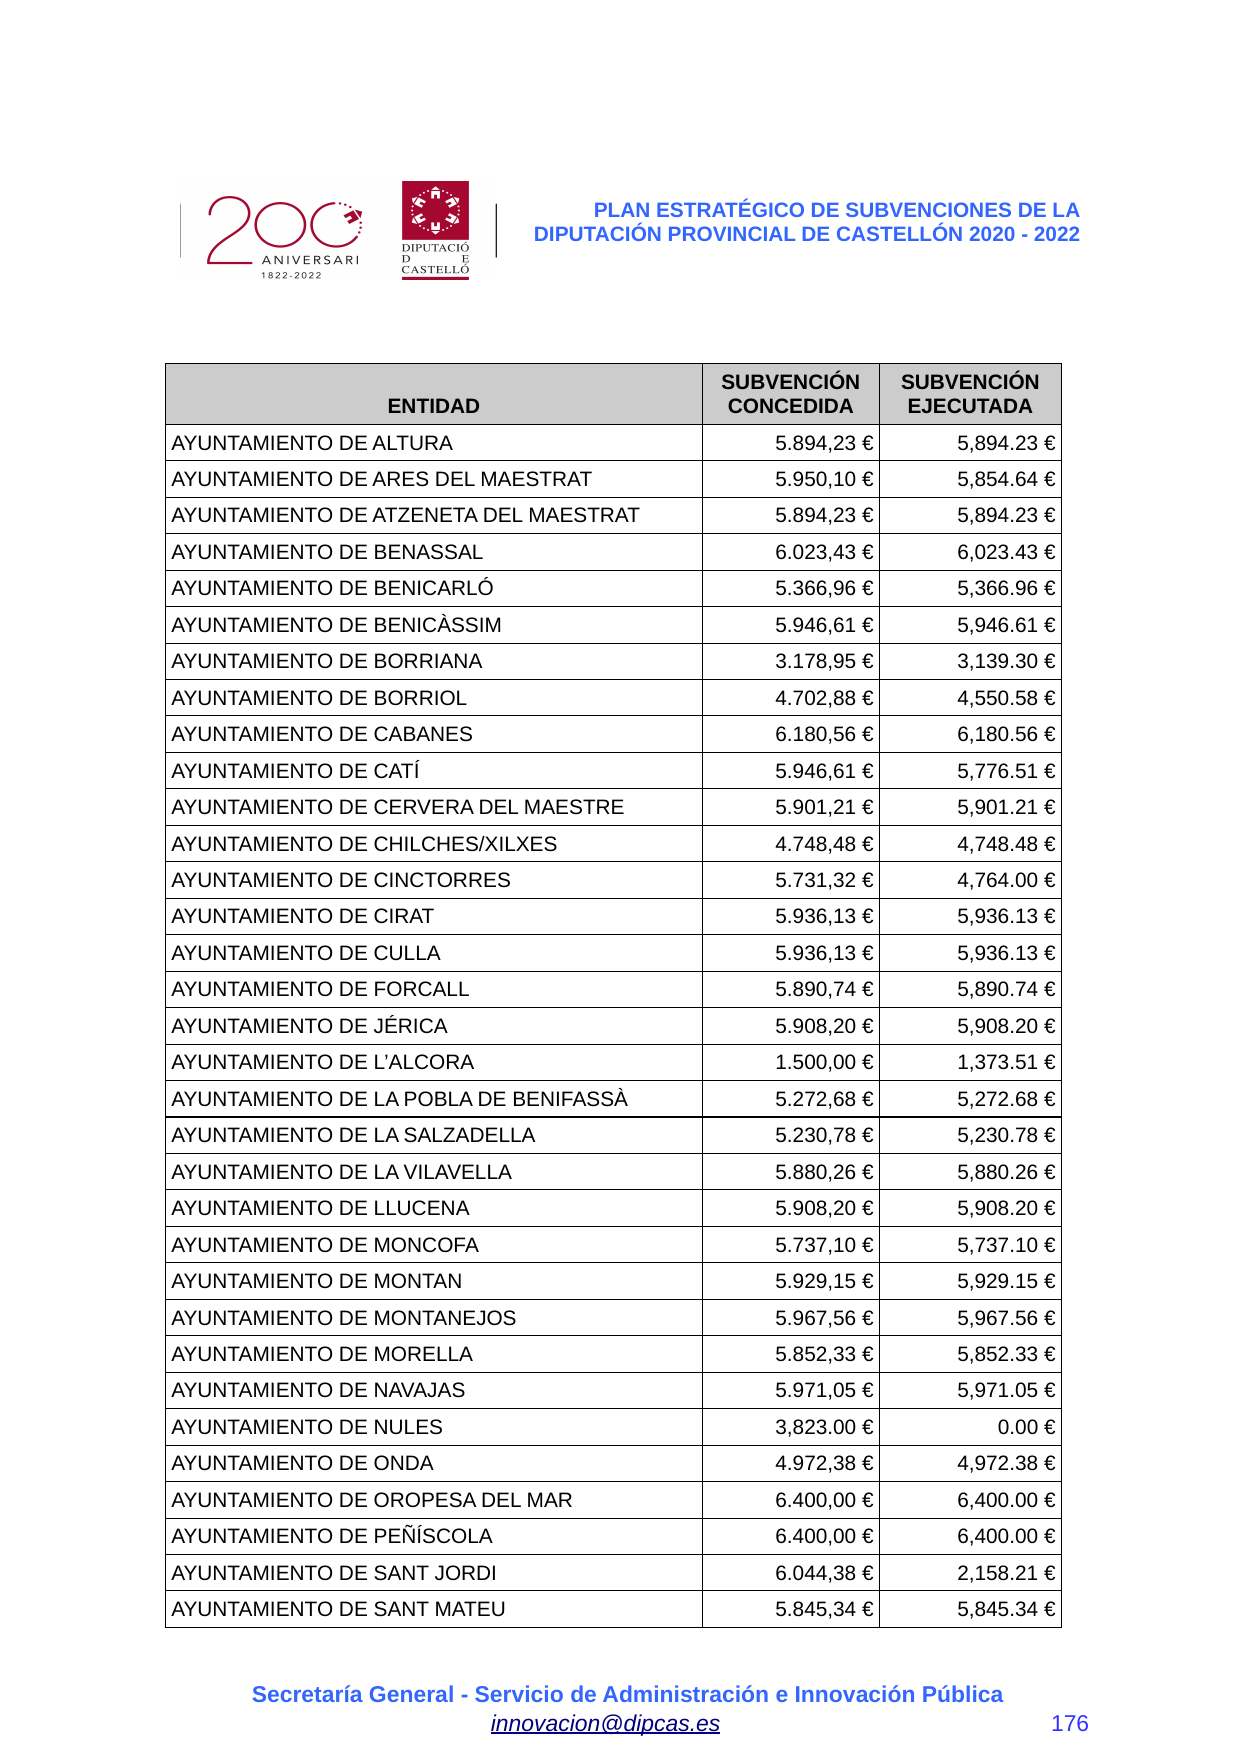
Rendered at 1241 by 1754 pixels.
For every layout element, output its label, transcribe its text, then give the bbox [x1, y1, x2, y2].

table_cell 5.894,23 € [703, 498, 879, 533]
table_cell 3.178,95 € [703, 644, 879, 679]
table_cell 5.880,26 € [703, 1154, 879, 1189]
table_cell 5.845,34 € [880, 1591, 1061, 1627]
table_cell 5.852,33 € [880, 1336, 1061, 1372]
table_cell 6.400,00 € [703, 1482, 879, 1517]
table_cell 5.901,21 € [880, 789, 1061, 825]
table_cell 5.936,13 € [880, 899, 1061, 934]
table_cell 5.854,64 € [880, 461, 1061, 497]
table_cell AYUNTAMIENTO DE CIRAT [166, 899, 702, 934]
table_cell 5.946,61 € [880, 607, 1061, 642]
table_cell 4.972,38 € [703, 1446, 879, 1481]
table_cell AYUNTAMIENTO DE ALTURA [166, 425, 702, 460]
table_cell 5.880,26 € [880, 1154, 1061, 1189]
table_cell 5.936,13 € [703, 935, 879, 971]
table_cell AYUNTAMIENTO DE BENICÀSSIM [166, 607, 702, 642]
table_cell 4.972,38 € [880, 1446, 1061, 1481]
table_cell 6.400,00 € [880, 1482, 1061, 1517]
table_cell 6.044,38 € [703, 1555, 879, 1590]
table_cell 5.936,13 € [880, 935, 1061, 971]
table_cell AYUNTAMIENTO DE MONTANEJOS [166, 1300, 702, 1335]
table_cell AYUNTAMIENTO DE NAVAJAS [166, 1373, 702, 1408]
table_cell 5.894,23 € [880, 425, 1061, 460]
table_cell AYUNTAMIENTO DE MORELLA [166, 1336, 702, 1372]
table_header SUBVENCIÓN CONCEDIDA [703, 364, 879, 424]
table_cell AYUNTAMIENTO DE MONTAN [166, 1263, 702, 1299]
table_cell 4.702,88 € [703, 680, 879, 715]
table_cell 4.764,00 € [880, 862, 1061, 898]
table_cell AYUNTAMIENTO DE CABANES [166, 716, 702, 752]
table_cell 6.400,00 € [880, 1519, 1061, 1554]
table_cell 5.929,15 € [703, 1263, 879, 1299]
table_cell 5.731,32 € [703, 862, 879, 898]
table_cell 5.737,10 € [703, 1227, 879, 1262]
table_cell 3.823,00 € [703, 1409, 879, 1444]
table_cell AYUNTAMIENTO DE CATÍ [166, 753, 702, 788]
table_cell 4.748,48 € [703, 826, 879, 861]
table_cell 5.946,61 € [703, 607, 879, 642]
table_cell AYUNTAMIENTO DE SANT MATEU [166, 1591, 702, 1627]
table_cell 6.400,00 € [703, 1519, 879, 1554]
table_cell 5.366,96 € [703, 571, 879, 606]
table_cell 2.158,21 € [880, 1555, 1061, 1590]
table_cell 5.890,74 € [703, 972, 879, 1007]
table_cell AYUNTAMIENTO DE NULES [166, 1409, 702, 1444]
table_cell AYUNTAMIENTO DE BENASSAL [166, 534, 702, 569]
table_cell AYUNTAMIENTO DE FORCALL [166, 972, 702, 1007]
table_cell AYUNTAMIENTO DE ONDA [166, 1446, 702, 1481]
table_cell 6.023,43 € [880, 534, 1061, 569]
table_cell AYUNTAMIENTO DE BORRIANA [166, 644, 702, 679]
picture [180, 181, 497, 280]
table_cell AYUNTAMIENTO DE CERVERA DEL MAESTRE [166, 789, 702, 825]
table_cell 6.023,43 € [703, 534, 879, 569]
table_cell 5.908,20 € [880, 1008, 1061, 1043]
table_cell 5.845,34 € [703, 1591, 879, 1627]
table_cell 3.139,30 € [880, 644, 1061, 679]
table_cell 5.908,20 € [703, 1008, 879, 1043]
table_cell AYUNTAMIENTO DE LLUCENA [166, 1190, 702, 1226]
table_cell 5.929,15 € [880, 1263, 1061, 1299]
table_cell 5.366,96 € [880, 571, 1061, 606]
table_cell 0,00 € [880, 1409, 1061, 1444]
table_cell 5.852,33 € [703, 1336, 879, 1372]
table_cell AYUNTAMIENTO DE L’ALCORA [166, 1045, 702, 1080]
table_cell AYUNTAMIENTO DE LA POBLA DE BENIFASSÀ [166, 1081, 702, 1116]
table_cell 5.950,10 € [703, 461, 879, 497]
table_cell AYUNTAMIENTO DE LA VILAVELLA [166, 1154, 702, 1189]
table_cell 5.272,68 € [703, 1081, 879, 1116]
table_cell AYUNTAMIENTO DE PEÑÍSCOLA [166, 1519, 702, 1554]
table_cell 5.890,74 € [880, 972, 1061, 1007]
table_cell 5.967,56 € [703, 1300, 879, 1335]
table_cell AYUNTAMIENTO DE OROPESA DEL MAR [166, 1482, 702, 1517]
table_cell 5.971,05 € [703, 1373, 879, 1408]
table_cell 5.776,51 € [880, 753, 1061, 788]
table_cell 5.946,61 € [703, 753, 879, 788]
table_cell 5.967,56 € [880, 1300, 1061, 1335]
table_cell 5.936,13 € [703, 899, 879, 934]
table_cell AYUNTAMIENTO DE CHILCHES/XILXES [166, 826, 702, 861]
table_header ENTIDAD [166, 364, 702, 424]
table_cell AYUNTAMIENTO DE JÉRICA [166, 1008, 702, 1043]
table_cell 5.908,20 € [880, 1190, 1061, 1226]
table_cell AYUNTAMIENTO DE ARES DEL MAESTRAT [166, 461, 702, 497]
table_cell 5.737,10 € [880, 1227, 1061, 1262]
table_cell 6.180,56 € [880, 716, 1061, 752]
table_cell AYUNTAMIENTO DE BENICARLÓ [166, 571, 702, 606]
table_cell 5.272,68 € [880, 1081, 1061, 1116]
table_cell 5.230,78 € [880, 1118, 1061, 1153]
table_cell 4.748,48 € [880, 826, 1061, 861]
table_cell 4.550,58 € [880, 680, 1061, 715]
table_cell AYUNTAMIENTO DE CINCTORRES [166, 862, 702, 898]
table_cell AYUNTAMIENTO DE MONCOFA [166, 1227, 702, 1262]
table_cell 5.230,78 € [703, 1118, 879, 1153]
table_cell 5.894,23 € [703, 425, 879, 460]
table_cell 1.373,51 € [880, 1045, 1061, 1080]
table_cell 5.894,23 € [880, 498, 1061, 533]
table_cell 5.908,20 € [703, 1190, 879, 1226]
table_cell 6.180,56 € [703, 716, 879, 752]
table_cell AYUNTAMIENTO DE SANT JORDI [166, 1555, 702, 1590]
table_cell 5.901,21 € [703, 789, 879, 825]
table_cell 5.971,05 € [880, 1373, 1061, 1408]
table_cell AYUNTAMIENTO DE LA SALZADELLA [166, 1118, 702, 1153]
table_cell 1.500,00 € [703, 1045, 879, 1080]
table_cell AYUNTAMIENTO DE ATZENETA DEL MAESTRAT [166, 498, 702, 533]
table_header SUBVENCIÓN EJECUTADA [880, 364, 1061, 424]
table_cell AYUNTAMIENTO DE BORRIOL [166, 680, 702, 715]
table_cell AYUNTAMIENTO DE CULLA [166, 935, 702, 971]
